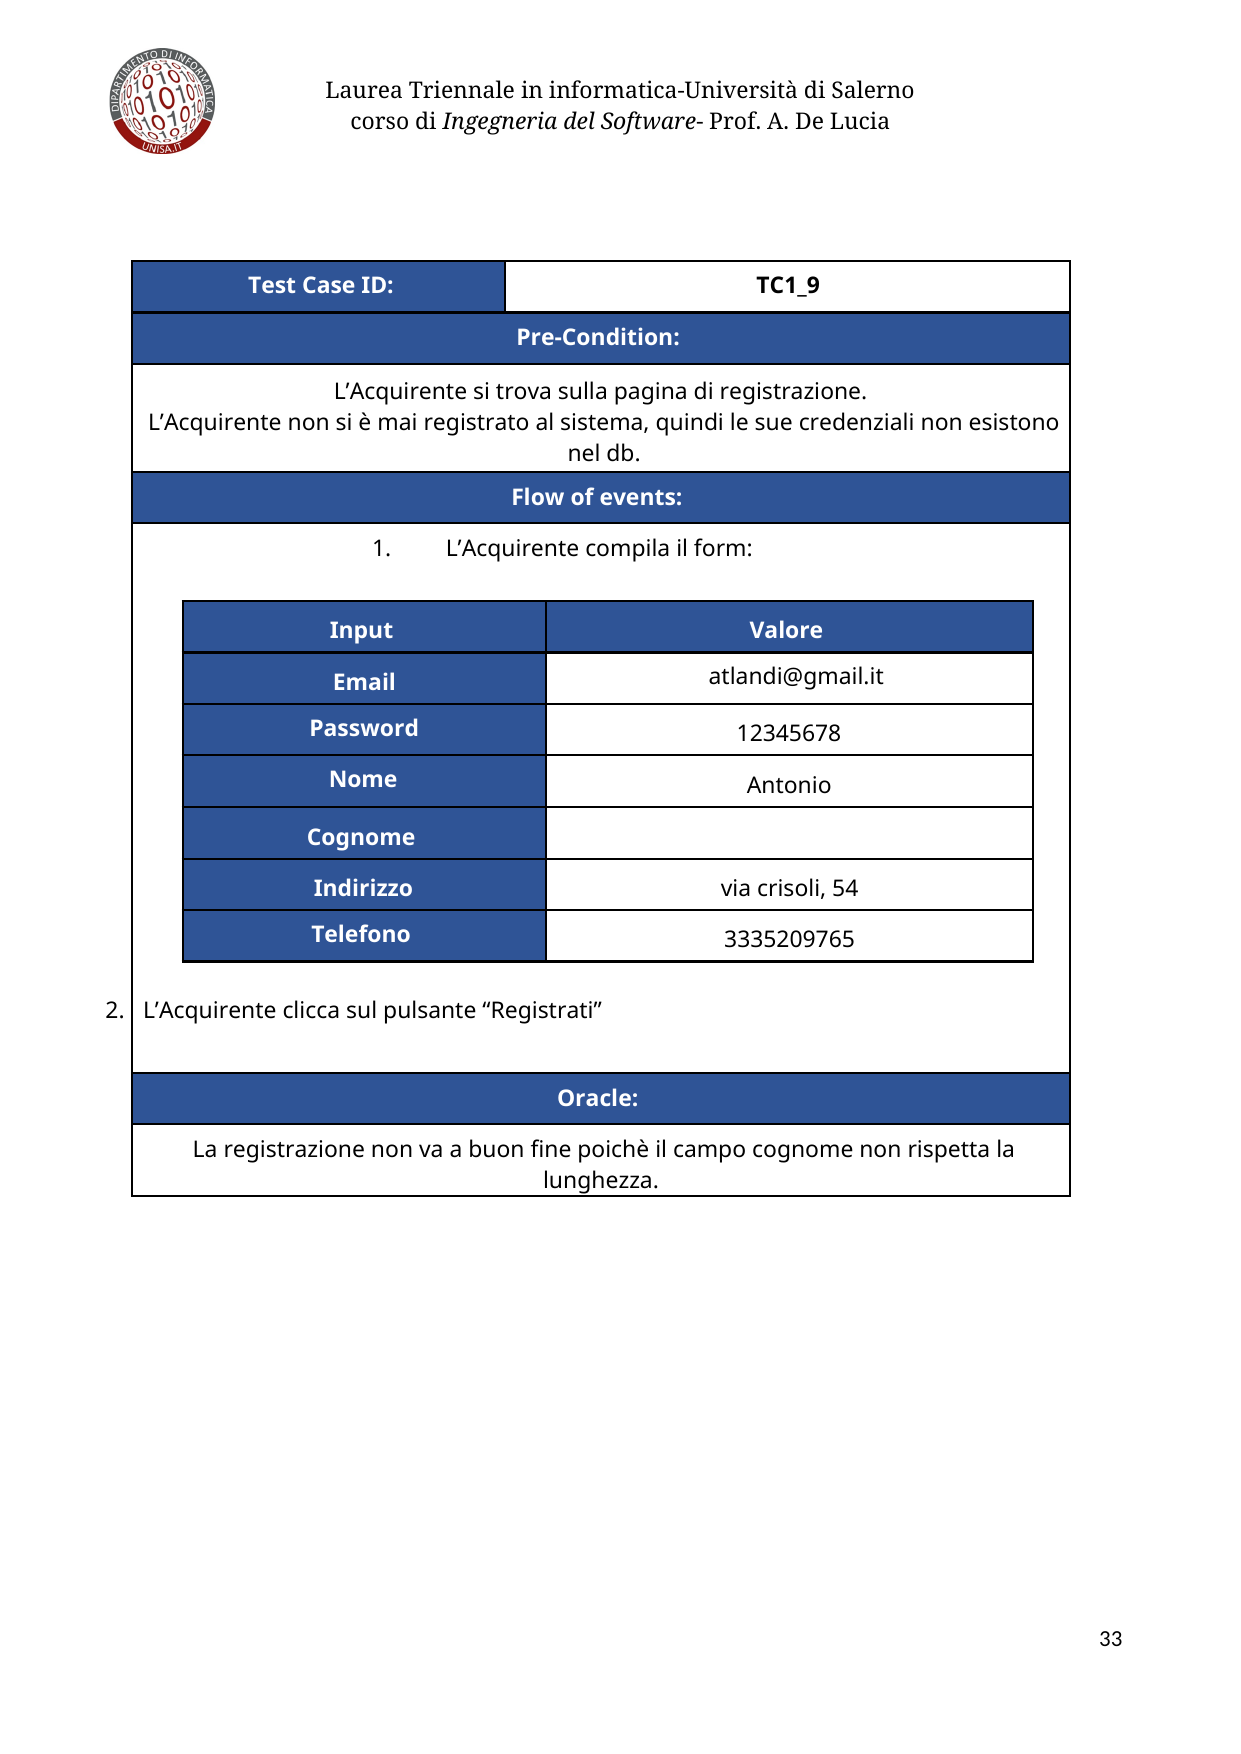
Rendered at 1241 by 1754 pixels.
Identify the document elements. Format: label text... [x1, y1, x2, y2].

table_header Test Case ID: [133, 262, 504, 311]
table_cell Flow of events: [133, 473, 1069, 522]
table_cell L’Acquirente compila il form: L’Acquirente clicca sul pulsante “Registrati” [133, 524, 1069, 1072]
table_cell Pre-Condition: [133, 314, 1069, 363]
table_cell Email [184, 654, 545, 703]
table_cell Antonio [547, 756, 1032, 806]
table_cell Cognome [184, 808, 545, 858]
table_cell Telefono [184, 911, 545, 960]
table_header Valore [547, 602, 1032, 651]
table_cell 3335209765 [547, 911, 1032, 960]
table_cell L’Acquirente si trova sulla pagina di registrazione. L’Acquirente non si è mai registrato al sistema, quindi le sue credenziali non esistono nel db. [133, 365, 1069, 471]
table_cell atlandi@gmail.it [547, 654, 1032, 703]
table_cell Indirizzo [184, 860, 545, 909]
table_cell La registrazione non va a buon fine poichè il campo cognome non rispetta la lunghezza. [133, 1125, 1069, 1195]
table_cell Password [184, 705, 545, 754]
table_header TC1_9 [506, 262, 1069, 311]
table_cell Nome [184, 756, 545, 806]
table_header Input [184, 602, 545, 651]
table_cell via crisoli, 54 [547, 860, 1032, 909]
table_cell Oracle: [133, 1074, 1069, 1123]
table_cell 12345678 [547, 705, 1032, 754]
table_cell [547, 808, 1032, 858]
